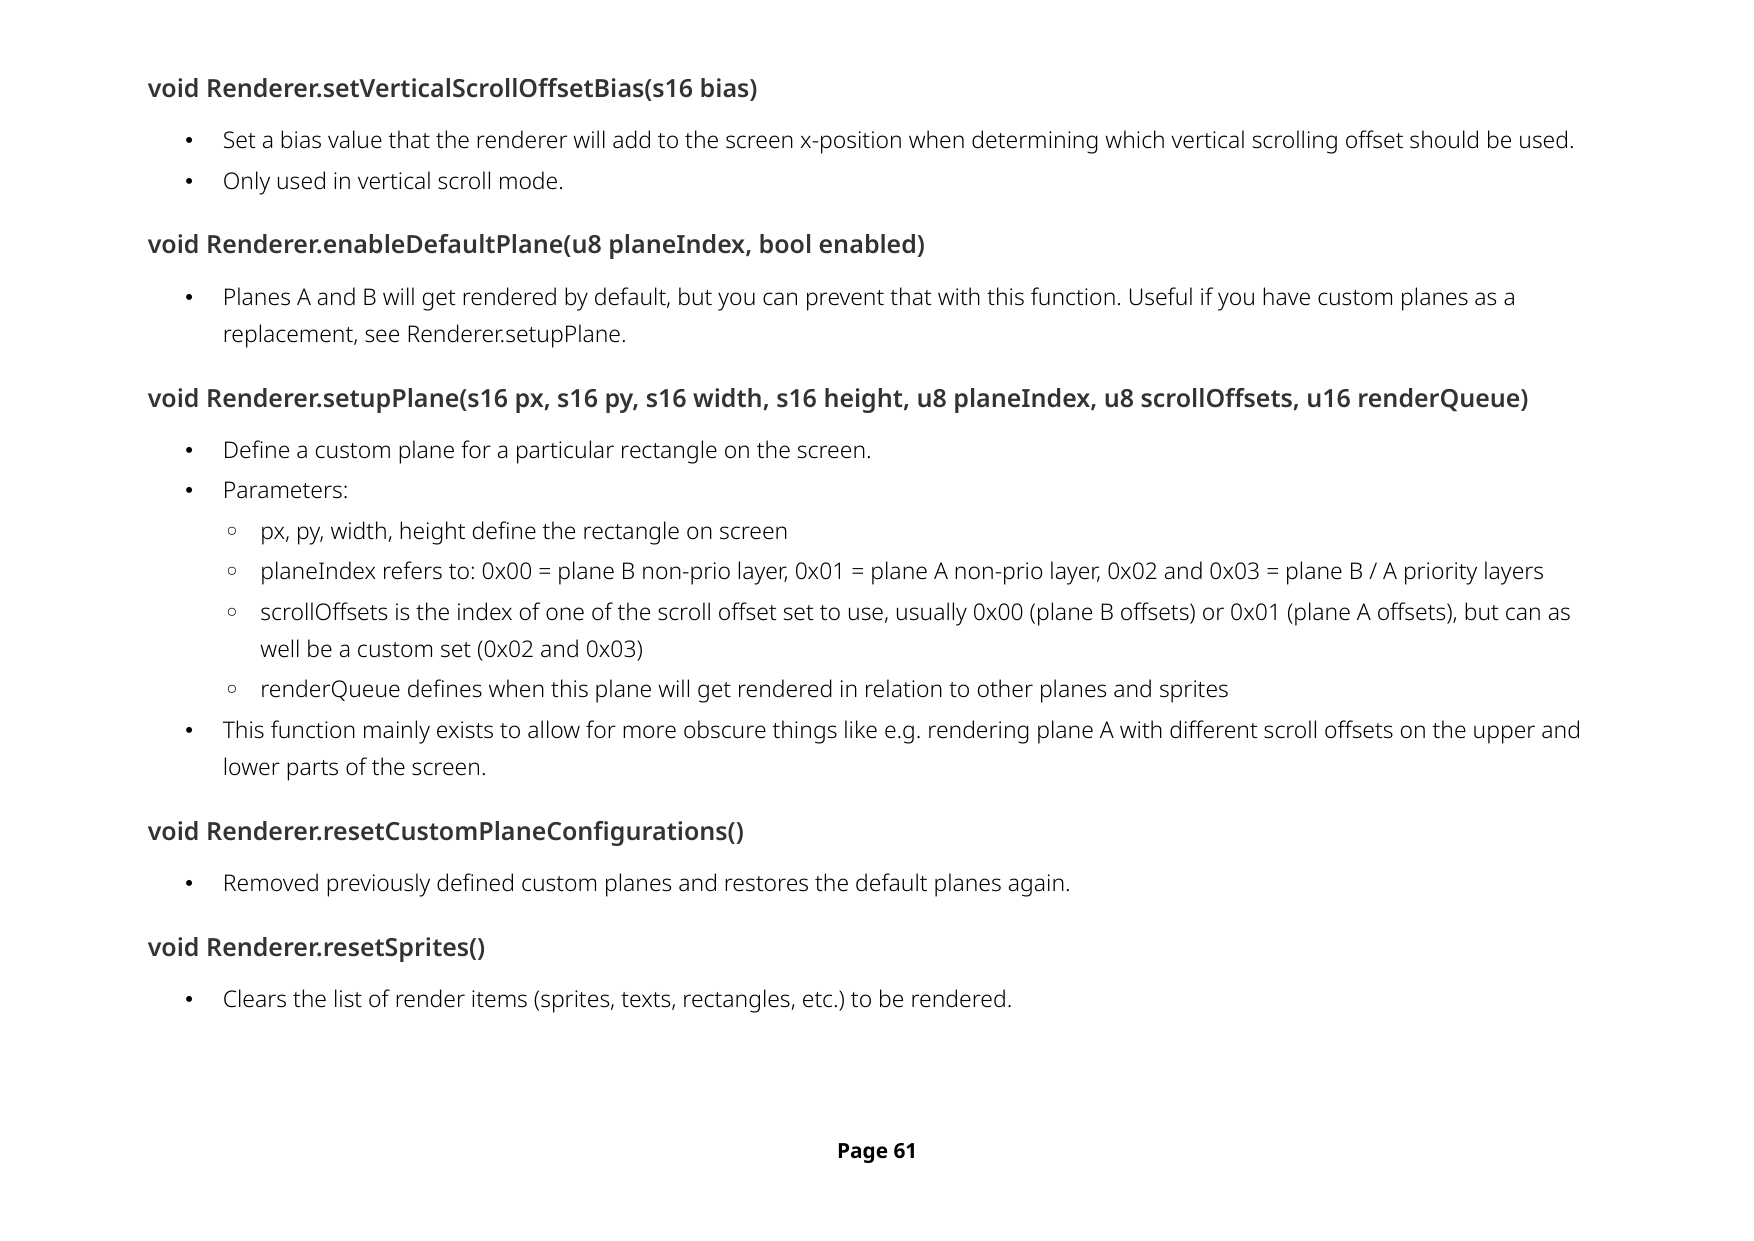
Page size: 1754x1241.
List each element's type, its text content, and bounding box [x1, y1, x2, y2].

list Parameters: [185, 474, 1606, 505]
list planeIndex refers to: 0x00 = plane B non-prio layer, 0x01 = plane A non-prio layer, 0x02 and 0x03 = plane B / A priority layers [223, 555, 1606, 586]
list renderQueue defines when this plane will get rendered in relation to other planes and sprites [223, 673, 1606, 704]
list Removed previously defined custom planes and restores the default planes again. [185, 867, 1606, 898]
subtitle void Renderer.setVerticalScrollOffsetBias(s16 bias) [148, 71, 1606, 105]
list Define a custom plane for a particular rectangle on the screen. [185, 434, 1606, 465]
subtitle void Renderer.resetCustomPlaneConfigurations() [148, 814, 1606, 848]
list px, py, width, height define the rectangle on screen [223, 514, 1606, 546]
list Only used in vertical scroll mode. [185, 164, 1606, 196]
list Set a bias value that the renderer will add to the screen x-position when determining which vertical scrolling offset should be used. [185, 124, 1606, 155]
list Clears the list of render items (sprites, texts, rectangles, etc.) to be rendered. [185, 983, 1606, 1014]
list scrollOffsets is the index of one of the scroll offset set to use, usually 0x00 (plane B offsets) or 0x01 (plane A offsets), but can as well be a custom set (0x02 and 0x03) [223, 595, 1606, 664]
subtitle void Renderer.resetSprites() [148, 929, 1606, 964]
subtitle void Renderer.enableDefaultPlane(u8 planeIndex, bool enabled) [148, 227, 1606, 261]
subtitle void Renderer.setupPlane(s16 px, s16 py, s16 width, s16 height, u8 planeIndex, u8 scrollOffsets, u16 renderQueue) [148, 380, 1606, 414]
list This function mainly exists to allow for more obscure things like e.g. rendering plane A with different scroll offsets on the upper and lower parts of the screen. [185, 714, 1606, 782]
list Planes A and B will get rendered by default, but you can prevent that with this function. Useful if you have custom planes as a replacement, see Renderer.setupPlane. [185, 280, 1606, 349]
